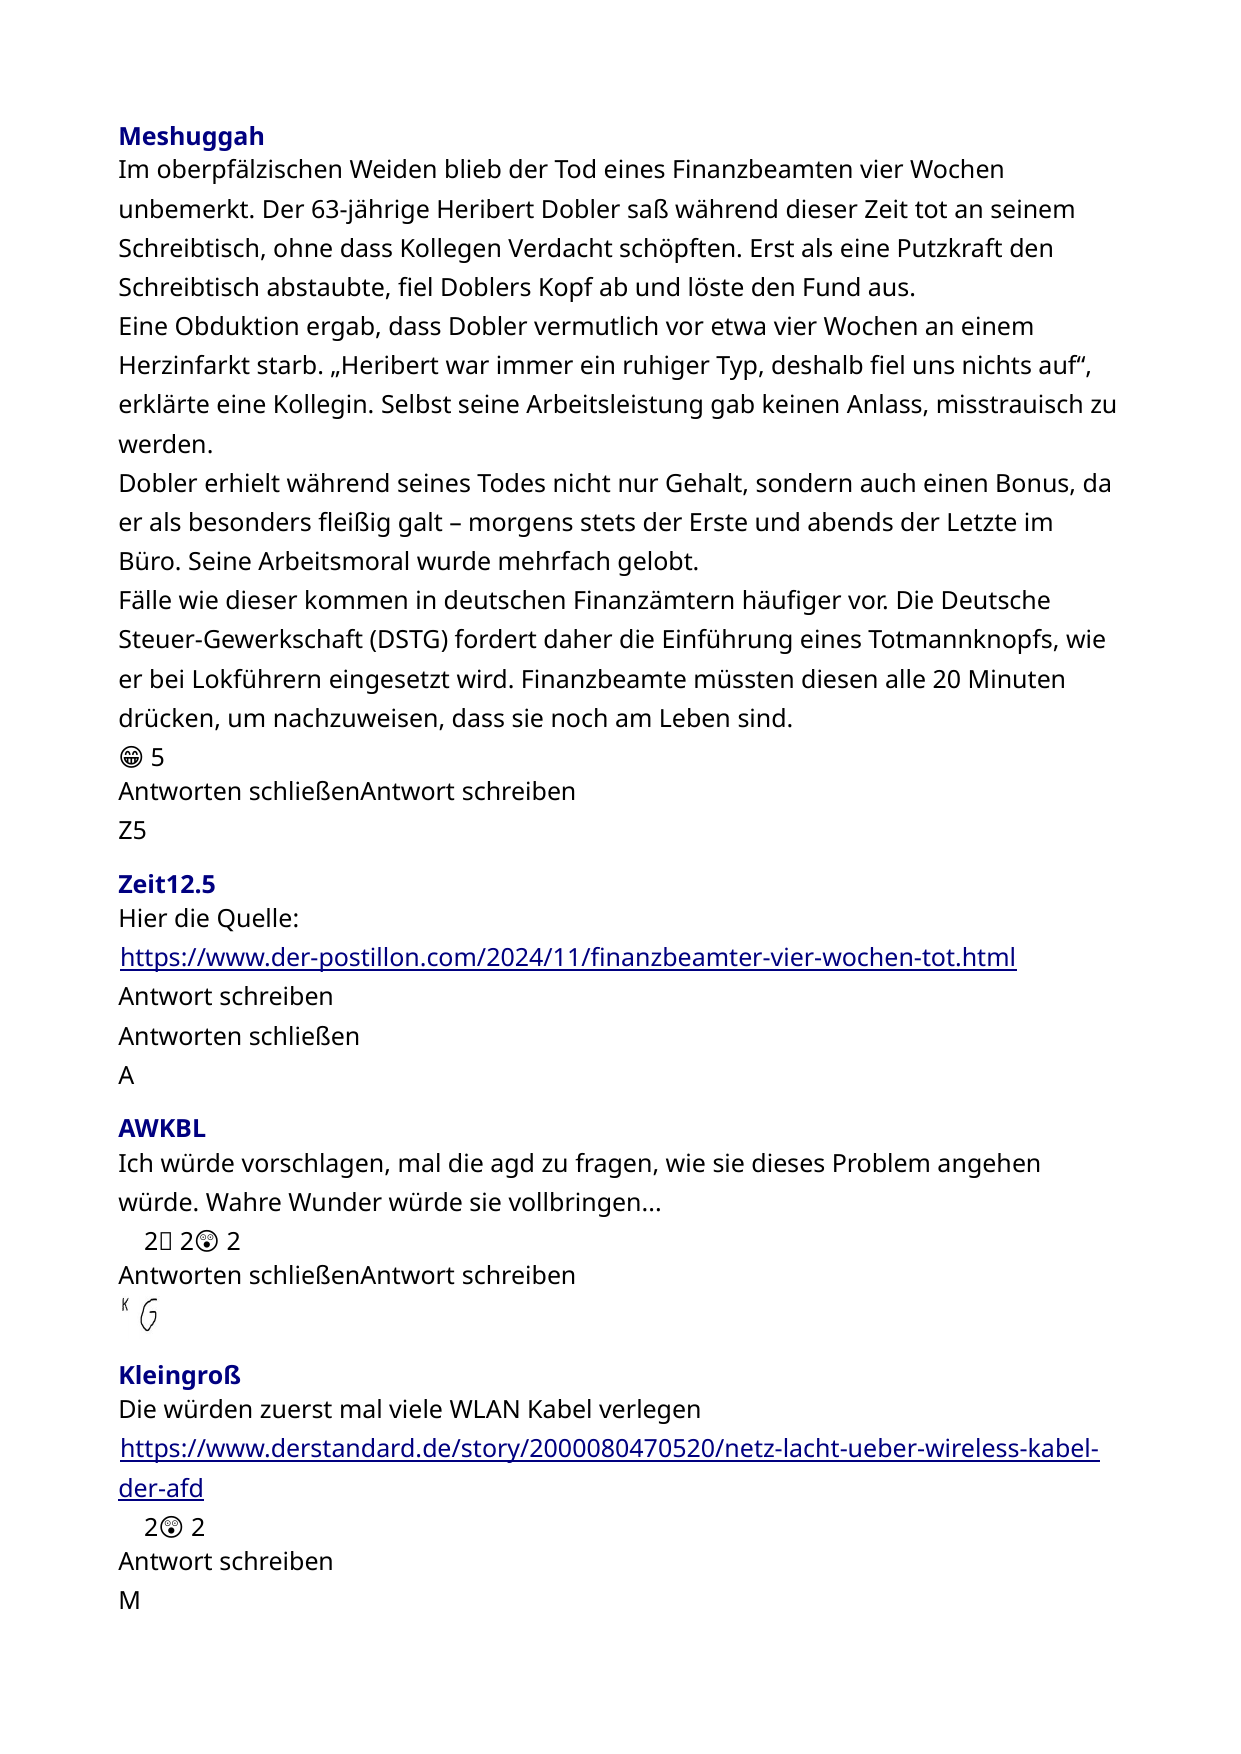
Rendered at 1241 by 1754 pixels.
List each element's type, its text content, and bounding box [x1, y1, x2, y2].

text Ich würde vorschlagen, mal die agd zu fragen, wie sie dieses Problem angehen würde. Wahre Wunder würde sie vollbringen... [118, 1145, 1122, 1218]
text M [118, 1583, 1122, 1617]
text Antwort schreiben [118, 979, 1122, 1013]
text Z5 [118, 813, 1122, 847]
text 🙁 2🤨 2😲 2 [118, 1223, 1122, 1258]
text Fälle wie dieser kommen in deutschen Finanzämtern häufiger vor. Die Deutsche Steuer-Gewerkschaft (DSTG) fordert daher die Einführung eines Totmannknopfs, wie er bei Lokführern eingesetzt wird. Finanzbeamte müssten diesen alle 20 Minuten drücken, um nachzuweisen, dass sie noch am Leben sind. [118, 583, 1122, 734]
text 🙁 2😲 2 [118, 1509, 1122, 1543]
text Antworten schließen [118, 1018, 1122, 1052]
subtitle AWKBL [118, 1111, 1122, 1145]
text https://www.derstandard.de/story/2000080470520/netz-lacht-ueber-wireless-kabel-der-afd [118, 1431, 1122, 1504]
text https://www.der-postillon.com/2024/11/finanzbeamter-vier-wochen-tot.html [118, 940, 1122, 974]
text Eine Obduktion ergab, dass Dobler vermutlich vor etwa vier Wochen an einem Herzinfarkt starb. „Heribert war immer ein ruhiger Typ, deshalb fiel uns nichts auf“, erklärte eine Kollegin. Selbst seine Arbeitsleistung gab keinen Anlass, misstrauisch zu werden. [118, 309, 1122, 460]
text A [118, 1057, 1122, 1091]
text Die würden zuerst mal viele WLAN Kabel verlegen [118, 1392, 1122, 1426]
text Antwort schreiben [118, 1543, 1122, 1577]
text 😁 5 [118, 740, 1122, 774]
text Im oberpfälzischen Weiden blieb der Tod eines Finanzbeamten vier Wochen unbemerkt. Der 63-jährige Heribert Dobler saß während dieser Zeit tot an seinem Schreibtisch, ohne dass Kollegen Verdacht schöpften. Erst als eine Putzkraft den Schreibtisch abstaubte, fiel Doblers Kopf ab und löste den Fund aus. [118, 152, 1122, 304]
text Antworten schließenAntwort schreiben [118, 774, 1122, 808]
text Dobler erhielt während seines Todes nicht nur Gehalt, sondern auch einen Bonus, da er als besonders fleißig galt – morgens stets der Erste und abends der Letzte im Büro. Seine Arbeitsmoral wurde mehrfach gelobt. [118, 466, 1122, 578]
picture [118, 1296, 161, 1339]
subtitle Zeit12.5 [118, 867, 1122, 901]
subtitle Kleingroß [118, 1358, 1122, 1392]
text Antworten schließenAntwort schreiben [118, 1258, 1122, 1292]
subtitle Meshuggah [118, 118, 1122, 152]
text Hier die Quelle: [118, 901, 1122, 935]
